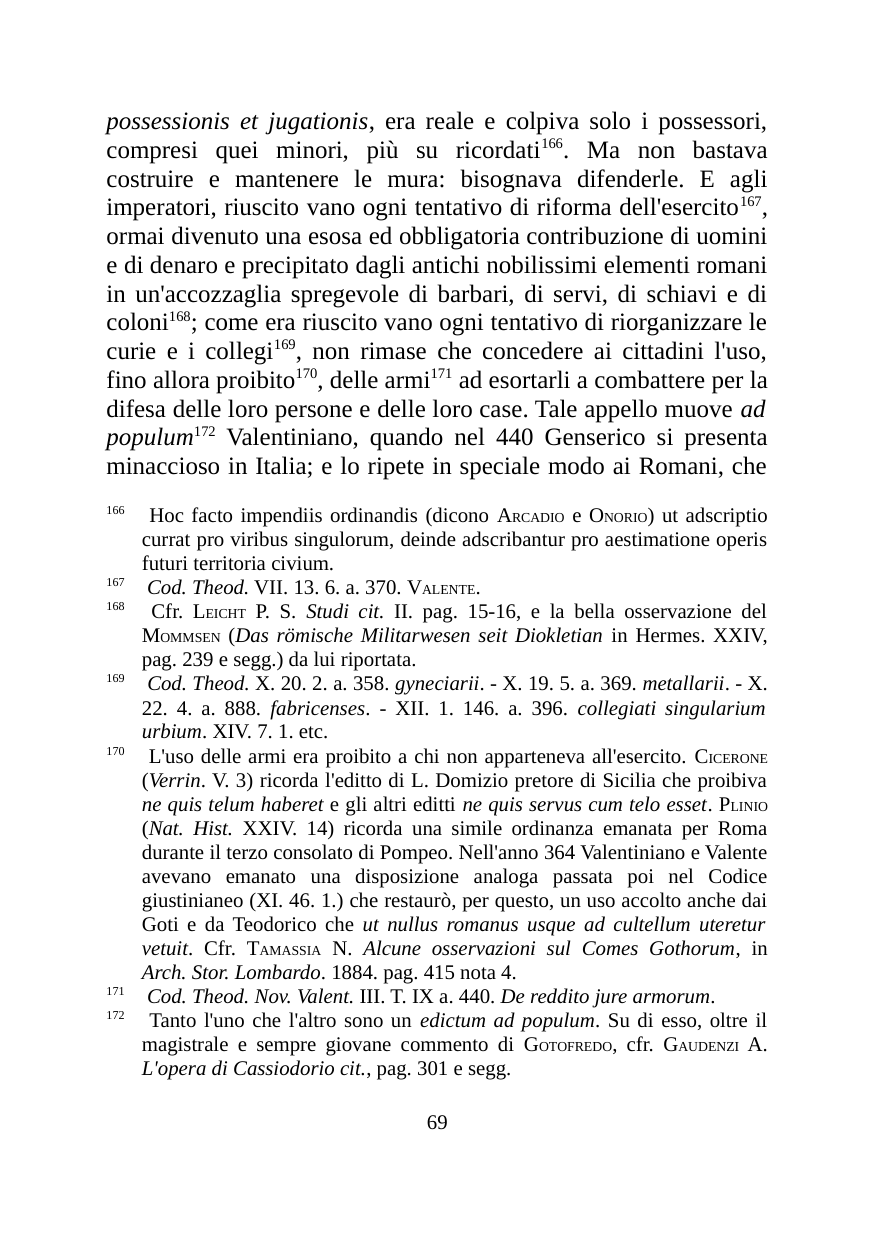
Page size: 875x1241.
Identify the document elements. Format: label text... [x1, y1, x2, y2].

text Tanto l'uno che l'altro sono un edictum ad populum. Su di esso, oltre il magistrale e sempre giovane commento di Gotofredo, cfr. Gaudenzi A. L'opera di Cassiodorio cit., pag. 301 e segg. [106, 1008, 768, 1080]
text Cod. Theod. Nov. Valent. III. T. IX a. 440. De reddito jure armorum. [106, 984, 768, 1008]
text Cod. Theod. VII. 13. 6. a. 370. Valente. [106, 575, 768, 599]
text Cod. Theod. X. 20. 2. a. 358. gyneciarii. - X. 19. 5. a. 369. metallarii. - X. 22. 4. a. 888. fabricenses. - XII. 1. 146. a. 396. collegiati singularium urbium. XIV. 7. 1. etc. [106, 671, 768, 743]
text Cfr. Leicht P. S. Studi cit. II. pag. 15-16, e la bella osservazione del Mommsen (Das römische Militarwesen seit Diokletian in Hermes. XXIV, pag. 239 e segg.) da lui riportata. [106, 599, 768, 671]
text Hoc facto impendiis ordinandis (dicono Arcadio e Onorio) ut adscriptio currat pro viribus singulorum, deinde adscribantur pro aestimatione operis futuri territoria civium. [106, 503, 768, 575]
text L'uso delle armi era proibito a chi non apparteneva all'esercito. Cicerone (Verrin. V. 3) ricorda l'editto di L. Domizio pretore di Sicilia che proibiva ne quis telum haberet e gli altri editti ne quis servus cum telo esset. Plinio (Nat. Hist. XXIV. 14) ricorda una simile ordinanza emanata per Roma durante il terzo consolato di Pompeo. Nell'anno 364 Valentiniano e Valente avevano emanato una disposizione analoga passata poi nel Codice giustinianeo (XI. 46. 1.) che restaurò, per questo, un uso accolto anche dai Goti e da Teodorico che ut nullus romanus usque ad cultellum uteretur vetuit. Cfr. Tamassia N. Alcune osservazioni sul Comes Gothorum, in Arch. Stor. Lombardo. 1884. pag. 415 nota 4. [106, 743, 768, 984]
text possessionis et jugationis, era reale e colpiva solo i possessori, compresi quei minori, più su ricordati. Ma non bastava costruire e mantenere le mura: bisognava difenderle. E agli imperatori, riuscito vano ogni tentativo di riforma dell'esercito, ormai divenuto una esosa ed obbligatoria contribuzione di uomini e di denaro e precipitato dagli antichi nobilissimi elementi romani in un'accozzaglia spregevole di barbari, di servi, di schiavi e di coloni; come era riuscito vano ogni tentativo di riorganizzare le curie e i collegi, non rimase che concedere ai cittadini l'uso, fino allora proibito, delle armi ad esortarli a combattere per la difesa delle loro persone e delle loro case. Tale appello muove ad populum Valentiniano, quando nel 440 Genserico si presenta minaccioso in Italia; e lo ripete in speciale modo ai Romani, che [106, 106, 768, 480]
